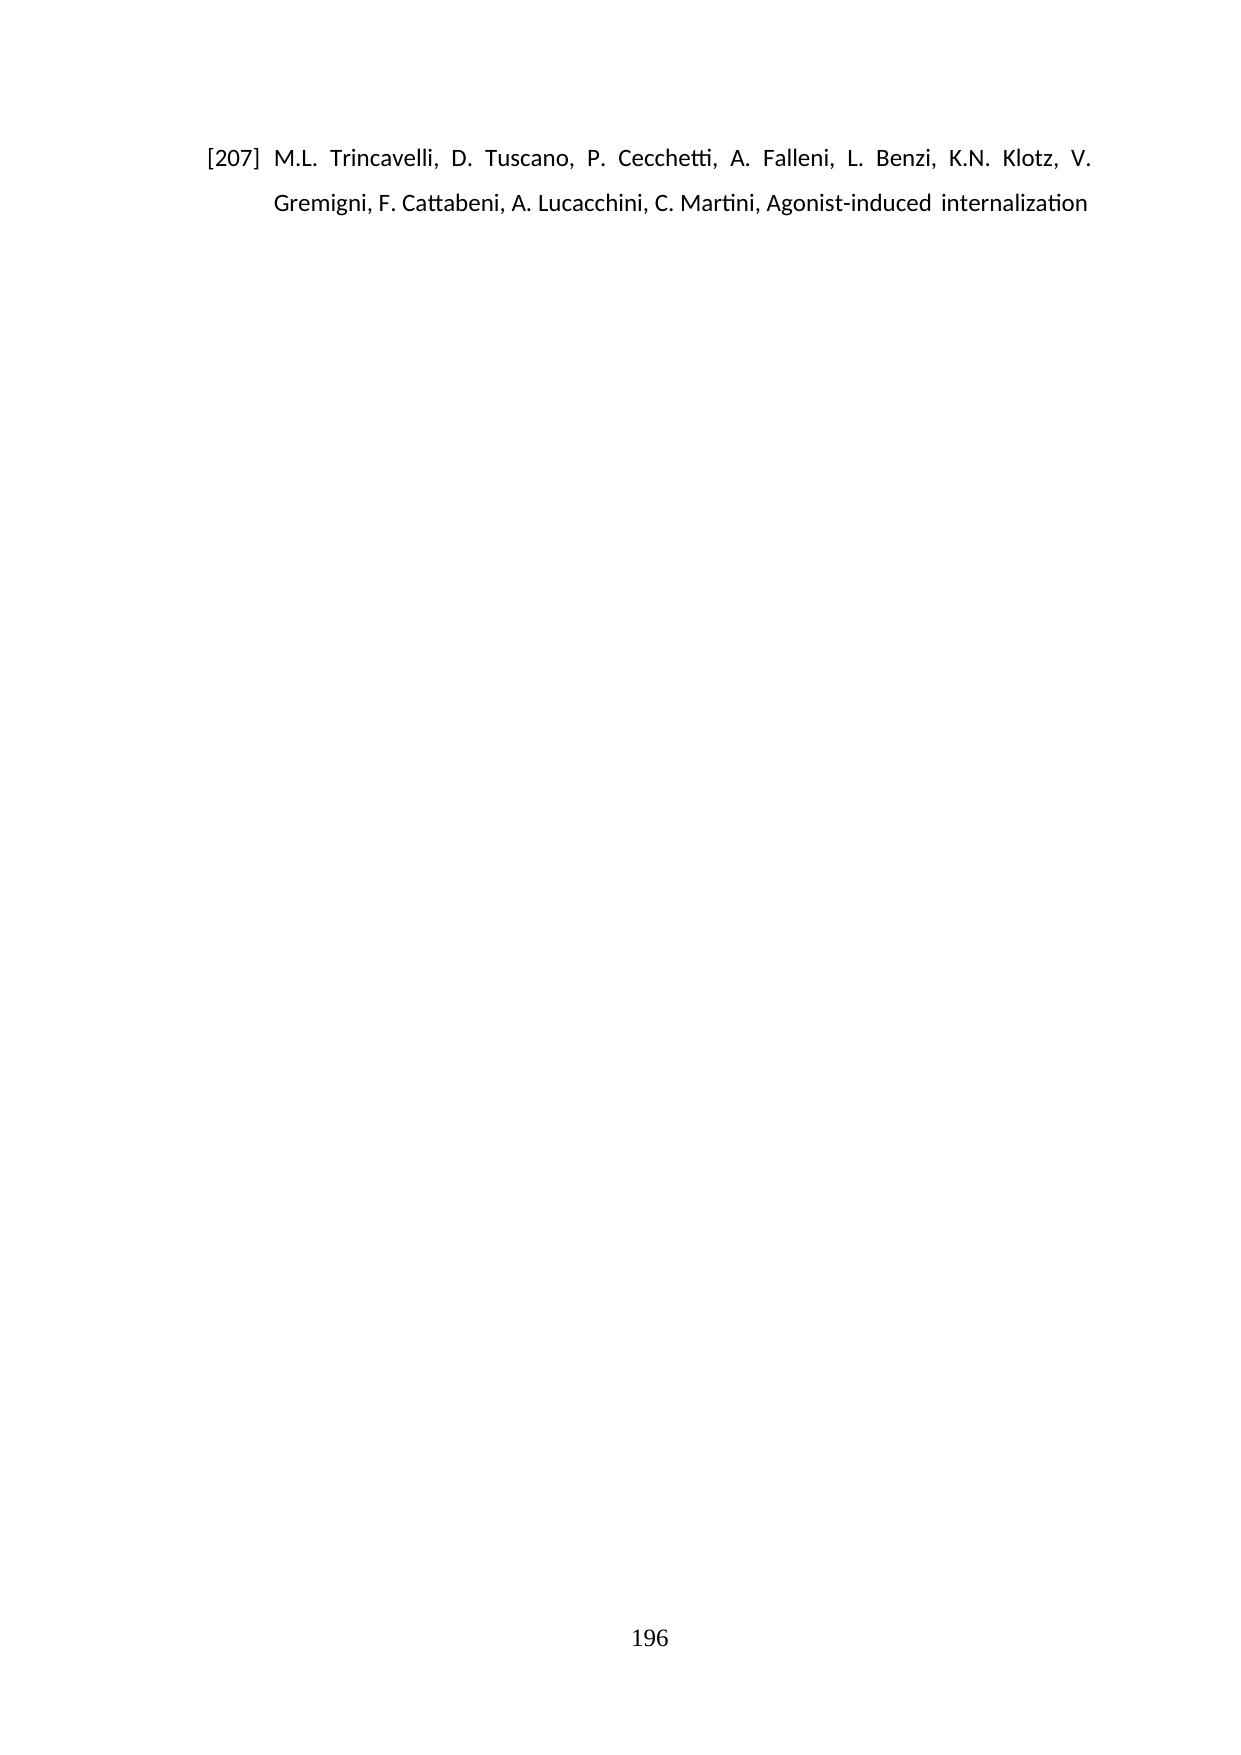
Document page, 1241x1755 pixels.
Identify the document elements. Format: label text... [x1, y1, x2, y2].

list M.L. Trincavelli, D. Tuscano, P. Cecchetti, A. Falleni, L. Benzi, K.N. Klotz, V. Gremigni, F. Cattabeni, A. Lucacchini, C. Martini, Agonist-induced internalization [207, 142, 1093, 218]
